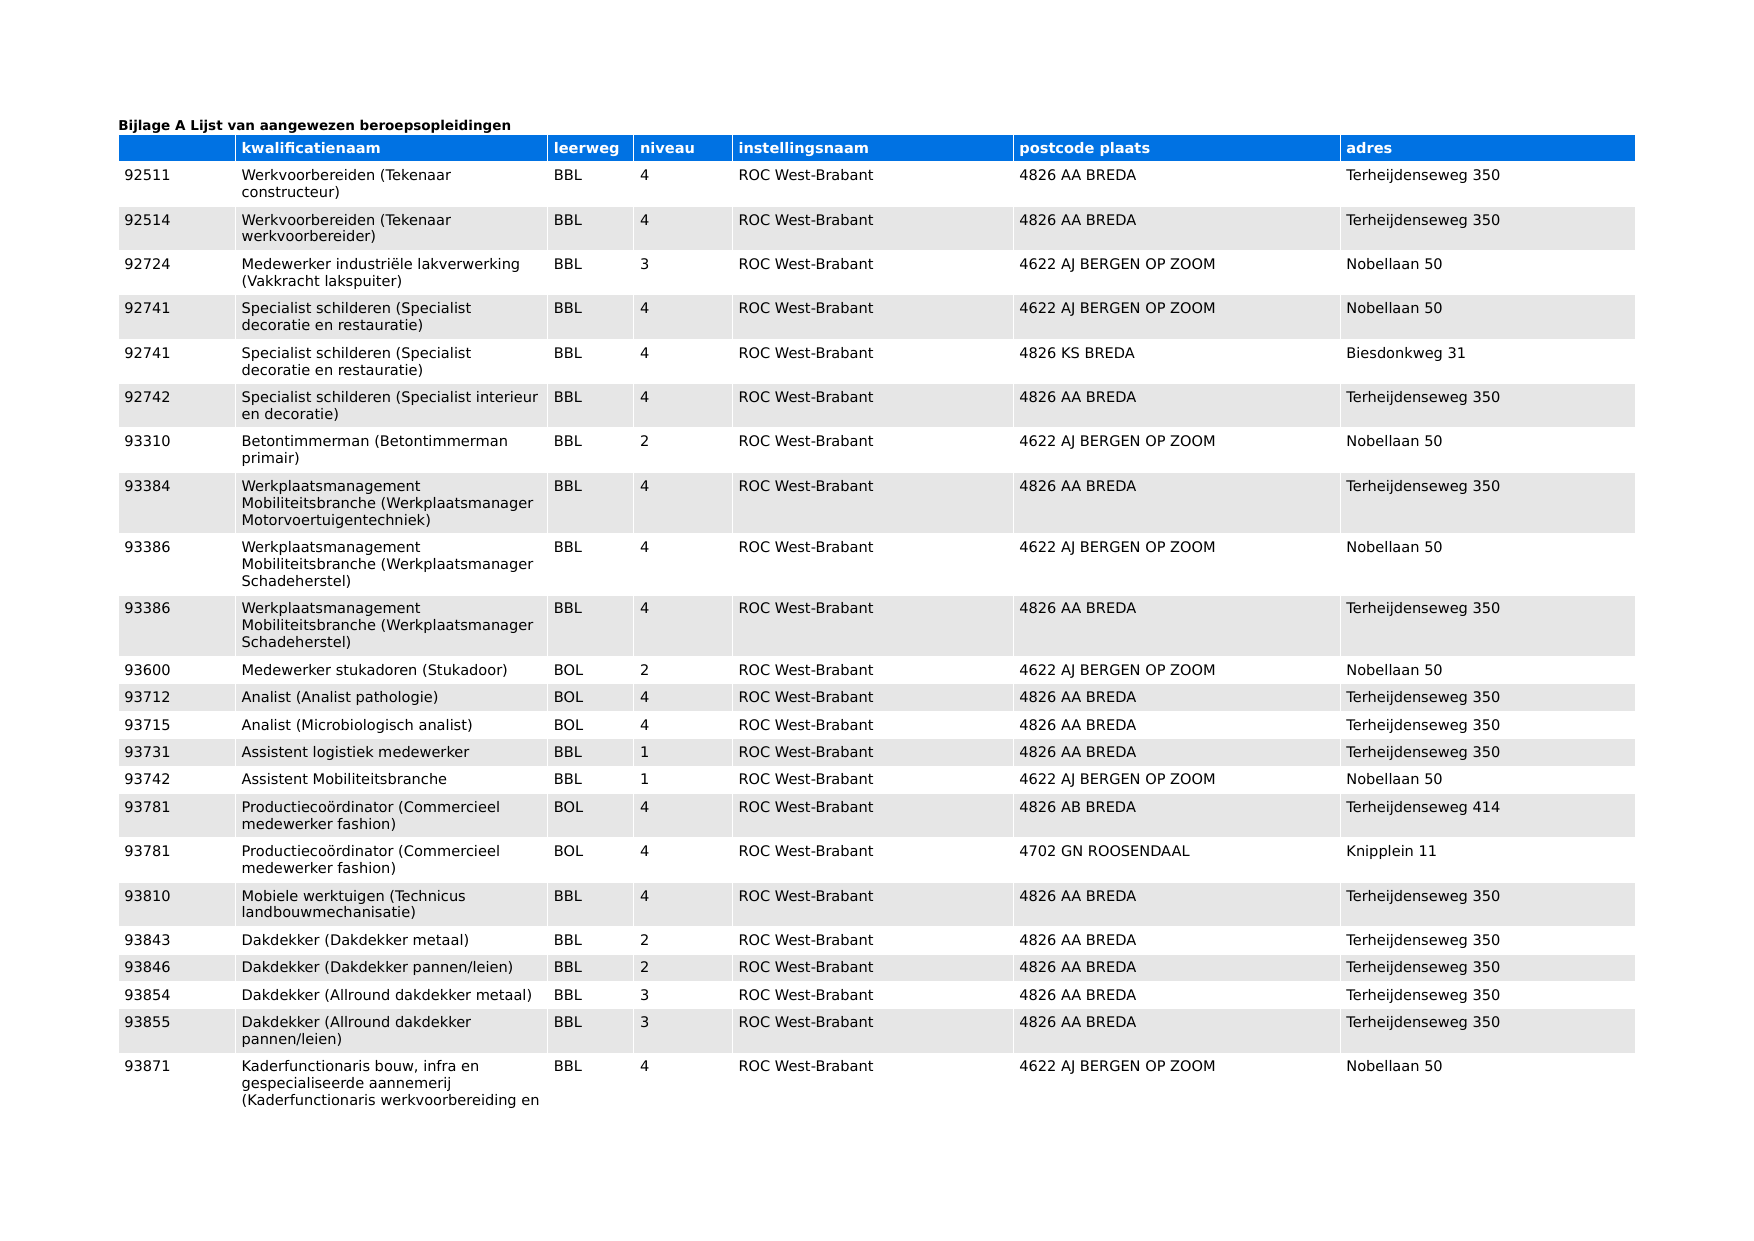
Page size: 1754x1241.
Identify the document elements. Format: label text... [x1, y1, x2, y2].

table_cell Werkvoorbereiden (Tekenaar werkvoorbereider) [236, 207, 547, 250]
table_cell BBL [548, 384, 633, 427]
table_cell 4 [634, 684, 732, 711]
table_cell BBL [548, 340, 633, 383]
table_cell 93386 [119, 534, 235, 594]
table_cell BOL [548, 794, 633, 837]
table_cell Terheijdenseweg 350 [1341, 927, 1635, 953]
table_cell ROC West-Brabant [733, 162, 1013, 206]
table_cell 4 [634, 295, 732, 339]
table_cell 4826 AA BREDA [1014, 955, 1340, 981]
table_cell 4 [634, 1054, 732, 1114]
table_cell Kaderfunctionaris bouw, infra en gespecialiseerde aannemerij (Kaderfunctionaris werkvoorbereiding en [236, 1054, 547, 1114]
table_cell Knipplein 11 [1341, 838, 1635, 882]
table_cell 2 [634, 955, 732, 981]
table_cell 92514 [119, 207, 235, 250]
table_cell ROC West-Brabant [733, 295, 1013, 339]
table_cell 93712 [119, 684, 235, 711]
table_cell Terheijdenseweg 350 [1341, 1009, 1635, 1053]
table_cell Terheijdenseweg 350 [1341, 473, 1635, 533]
table_cell 4 [634, 207, 732, 250]
table_cell Specialist schilderen (Specialist interieur en decoratie) [236, 384, 547, 427]
table_cell 4826 AA BREDA [1014, 982, 1340, 1008]
table_cell ROC West-Brabant [733, 534, 1013, 594]
table_cell BBL [548, 534, 633, 594]
table_cell Terheijdenseweg 350 [1341, 739, 1635, 766]
table_cell 4622 AJ BERGEN OP ZOOM [1014, 657, 1340, 683]
table_cell Mobiele werktuigen (Technicus landbouwmechanisatie) [236, 883, 547, 926]
table_cell 92741 [119, 340, 235, 383]
table_cell Specialist schilderen (Specialist decoratie en restauratie) [236, 340, 547, 383]
table_cell 3 [634, 251, 732, 294]
table_cell ROC West-Brabant [733, 1054, 1013, 1114]
table_cell BBL [548, 982, 633, 1008]
table_cell 4 [634, 340, 732, 383]
table_cell ROC West-Brabant [733, 982, 1013, 1008]
table_cell Biesdonkweg 31 [1341, 340, 1635, 383]
table_cell Nobellaan 50 [1341, 295, 1635, 339]
table_cell Specialist schilderen (Specialist decoratie en restauratie) [236, 295, 547, 339]
table_cell 4702 GN ROOSENDAAL [1014, 838, 1340, 882]
table_cell 4 [634, 838, 732, 882]
table_cell ROC West-Brabant [733, 207, 1013, 250]
table_cell 93310 [119, 429, 235, 472]
table_cell Terheijdenseweg 350 [1341, 982, 1635, 1008]
table_cell 3 [634, 982, 732, 1008]
table_cell Analist (Analist pathologie) [236, 684, 547, 711]
table_cell 93843 [119, 927, 235, 953]
table_cell Analist (Microbiologisch analist) [236, 712, 547, 738]
table_cell ROC West-Brabant [733, 794, 1013, 837]
table_cell Nobellaan 50 [1341, 767, 1635, 793]
table_cell 4826 AA BREDA [1014, 162, 1340, 206]
table_cell Assistent Mobiliteitsbranche [236, 767, 547, 793]
table_cell 4826 AA BREDA [1014, 384, 1340, 427]
table_cell ROC West-Brabant [733, 384, 1013, 427]
table_cell ROC West-Brabant [733, 739, 1013, 766]
table_cell Assistent logistiek medewerker [236, 739, 547, 766]
table_cell Nobellaan 50 [1341, 251, 1635, 294]
table_cell Terheijdenseweg 350 [1341, 596, 1635, 656]
table_cell Productiecoördinator (Commercieel medewerker fashion) [236, 838, 547, 882]
table_cell 1 [634, 767, 732, 793]
table_cell Werkplaatsmanagement Mobiliteitsbranche (Werkplaatsmanager Schadeherstel) [236, 534, 547, 594]
table_cell BBL [548, 767, 633, 793]
table_cell BBL [548, 596, 633, 656]
table_cell 92724 [119, 251, 235, 294]
table_cell 2 [634, 429, 732, 472]
table_cell BOL [548, 712, 633, 738]
table_cell BOL [548, 657, 633, 683]
table_cell 4 [634, 534, 732, 594]
table_cell Werkplaatsmanagement Mobiliteitsbranche (Werkplaatsmanager Motorvoertuigentechniek) [236, 473, 547, 533]
table_cell 2 [634, 927, 732, 953]
table_cell 93781 [119, 838, 235, 882]
table_cell Medewerker industriële lakverwerking (Vakkracht lakspuiter) [236, 251, 547, 294]
table_cell kwalificatienaam [236, 135, 547, 161]
table_cell Nobellaan 50 [1341, 1054, 1635, 1114]
table_cell ROC West-Brabant [733, 955, 1013, 981]
table_cell ROC West-Brabant [733, 473, 1013, 533]
table_cell Medewerker stukadoren (Stukadoor) [236, 657, 547, 683]
table_cell BBL [548, 251, 633, 294]
table_cell 4826 KS BREDA [1014, 340, 1340, 383]
table_cell 93846 [119, 955, 235, 981]
table_cell BBL [548, 429, 633, 472]
table_cell 4622 AJ BERGEN OP ZOOM [1014, 251, 1340, 294]
table_cell 93386 [119, 596, 235, 656]
table_cell ROC West-Brabant [733, 429, 1013, 472]
table_cell 4826 AA BREDA [1014, 1009, 1340, 1053]
table_cell BBL [548, 883, 633, 926]
table_cell 4826 AA BREDA [1014, 596, 1340, 656]
table_cell 4 [634, 596, 732, 656]
table_cell ROC West-Brabant [733, 712, 1013, 738]
table_cell BBL [548, 207, 633, 250]
table_cell BBL [548, 927, 633, 953]
table_cell [119, 135, 235, 161]
table_cell ROC West-Brabant [733, 927, 1013, 953]
table_cell 93871 [119, 1054, 235, 1114]
table_cell Terheijdenseweg 350 [1341, 883, 1635, 926]
table_cell BBL [548, 955, 633, 981]
table_cell BBL [548, 1054, 633, 1114]
table_cell 4826 AA BREDA [1014, 473, 1340, 533]
table_cell 4622 AJ BERGEN OP ZOOM [1014, 1054, 1340, 1114]
table_cell BOL [548, 838, 633, 882]
table_cell 4826 AA BREDA [1014, 927, 1340, 953]
table_cell 92741 [119, 295, 235, 339]
table_cell Nobellaan 50 [1341, 429, 1635, 472]
table_cell 1 [634, 739, 732, 766]
table_cell BBL [548, 473, 633, 533]
table_cell 92511 [119, 162, 235, 206]
table_cell 4622 AJ BERGEN OP ZOOM [1014, 429, 1340, 472]
table_cell Terheijdenseweg 350 [1341, 684, 1635, 711]
table_cell ROC West-Brabant [733, 767, 1013, 793]
table_cell Nobellaan 50 [1341, 657, 1635, 683]
table_cell ROC West-Brabant [733, 596, 1013, 656]
table_cell 93854 [119, 982, 235, 1008]
table_cell 4 [634, 384, 732, 427]
table_cell 4826 AA BREDA [1014, 207, 1340, 250]
table_cell 2 [634, 657, 732, 683]
table_cell 92742 [119, 384, 235, 427]
table_cell 4826 AB BREDA [1014, 794, 1340, 837]
table_cell 93781 [119, 794, 235, 837]
table_cell 93810 [119, 883, 235, 926]
table_cell ROC West-Brabant [733, 684, 1013, 711]
table_cell 93715 [119, 712, 235, 738]
table_cell ROC West-Brabant [733, 340, 1013, 383]
table_cell BOL [548, 684, 633, 711]
table_cell Terheijdenseweg 414 [1341, 794, 1635, 837]
table_cell 4 [634, 712, 732, 738]
table_cell 4826 AA BREDA [1014, 712, 1340, 738]
table_cell 4622 AJ BERGEN OP ZOOM [1014, 534, 1340, 594]
table_cell Terheijdenseweg 350 [1341, 955, 1635, 981]
table_cell Nobellaan 50 [1341, 534, 1635, 594]
table_cell 93600 [119, 657, 235, 683]
table_cell Terheijdenseweg 350 [1341, 162, 1635, 206]
table_cell Werkvoorbereiden (Tekenaar constructeur) [236, 162, 547, 206]
table_cell 4 [634, 794, 732, 837]
table_cell instellingsnaam [733, 135, 1013, 161]
table_cell ROC West-Brabant [733, 251, 1013, 294]
table_cell 4 [634, 473, 732, 533]
table_cell Dakdekker (Allround dakdekker pannen/leien) [236, 1009, 547, 1053]
table_cell postcode plaats [1014, 135, 1340, 161]
table_cell leerweg [548, 135, 633, 161]
table_cell 4 [634, 162, 732, 206]
table_cell Werkplaatsmanagement Mobiliteitsbranche (Werkplaatsmanager Schadeherstel) [236, 596, 547, 656]
table_cell Productiecoördinator (Commercieel medewerker fashion) [236, 794, 547, 837]
table_cell ROC West-Brabant [733, 657, 1013, 683]
table_cell Betontimmerman (Betontimmerman primair) [236, 429, 547, 472]
table_header Bijlage A Lijst van aangewezen beroepsopleidingen [118, 118, 1636, 134]
table_cell ROC West-Brabant [733, 883, 1013, 926]
table_cell 3 [634, 1009, 732, 1053]
table_cell Terheijdenseweg 350 [1341, 712, 1635, 738]
table_cell niveau [634, 135, 732, 161]
table_cell 4 [634, 883, 732, 926]
table_cell 4622 AJ BERGEN OP ZOOM [1014, 767, 1340, 793]
table_cell 4622 AJ BERGEN OP ZOOM [1014, 295, 1340, 339]
table_cell 93742 [119, 767, 235, 793]
table_cell 93855 [119, 1009, 235, 1053]
table_cell Dakdekker (Dakdekker pannen/leien) [236, 955, 547, 981]
table_cell 4826 AA BREDA [1014, 739, 1340, 766]
table_cell BBL [548, 162, 633, 206]
table_cell ROC West-Brabant [733, 838, 1013, 882]
table_cell 93731 [119, 739, 235, 766]
table_cell ROC West-Brabant [733, 1009, 1013, 1053]
table_cell 4826 AA BREDA [1014, 883, 1340, 926]
table_cell 93384 [119, 473, 235, 533]
table_cell Terheijdenseweg 350 [1341, 384, 1635, 427]
table_cell Dakdekker (Dakdekker metaal) [236, 927, 547, 953]
table_cell Dakdekker (Allround dakdekker metaal) [236, 982, 547, 1008]
table_cell Terheijdenseweg 350 [1341, 207, 1635, 250]
table_cell adres [1341, 135, 1635, 161]
table_cell 4826 AA BREDA [1014, 684, 1340, 711]
table_cell BBL [548, 1009, 633, 1053]
table_cell BBL [548, 295, 633, 339]
table_cell BBL [548, 739, 633, 766]
